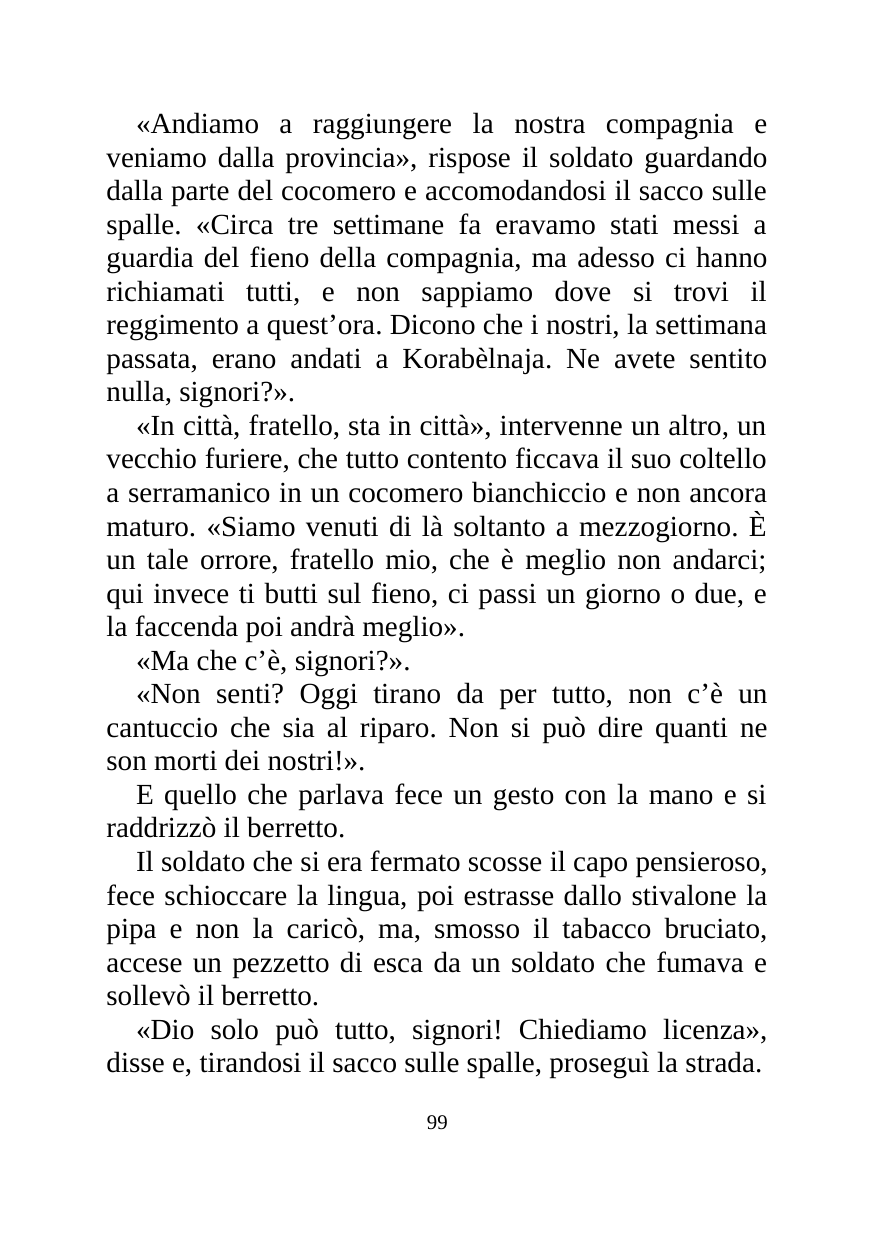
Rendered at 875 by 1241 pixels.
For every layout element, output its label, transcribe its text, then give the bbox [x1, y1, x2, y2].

text «Andiamo a raggiungere la nostra compagnia e veniamo dalla provincia», rispose il soldato guardando dalla parte del cocomero e accomodandosi il sacco sulle spalle. «Circa tre settimane fa eravamo stati messi a guardia del fieno della compagnia, ma adesso ci hanno richiamati tutti, e non sappiamo dove si trovi il reggimento a quest’ora. Dicono che i nostri, la settimana passata, erano andati a Korabèlnaja. Ne avete sentito nulla, signori?». [106, 106, 768, 408]
text «In città, fratello, sta in città», intervenne un altro, un vecchio furiere, che tutto contento ficcava il suo coltello a serramanico in un cocomero bianchiccio e non ancora maturo. «Siamo venuti di là soltanto a mezzogiorno. È un tale orrore, fratello mio, che è meglio non andarci; qui invece ti butti sul fieno, ci passi un giorno o due, e la faccenda poi andrà meglio». [106, 408, 768, 643]
text «Non senti? Oggi tirano da per tutto, non c’è un cantuccio che sia al riparo. Non si può dire quanti ne son morti dei nostri!». [106, 676, 768, 777]
text «Dio solo può tutto, signori! Chiediamo licenza», disse e, tirandosi il sacco sulle spalle, proseguì la strada. [106, 1012, 768, 1079]
text Il soldato che si era fermato scosse il capo pensieroso, fece schioccare la lingua, poi estrasse dallo stivalone la pipa e non la caricò, ma, smosso il tabacco bruciato, accese un pezzetto di esca da un soldato che fumava e sollevò il berretto. [106, 844, 768, 1012]
text «Ma che c’è, signori?». [106, 643, 768, 676]
text E quello che parlava fece un gesto con la mano e si raddrizzò il berretto. [106, 777, 768, 844]
